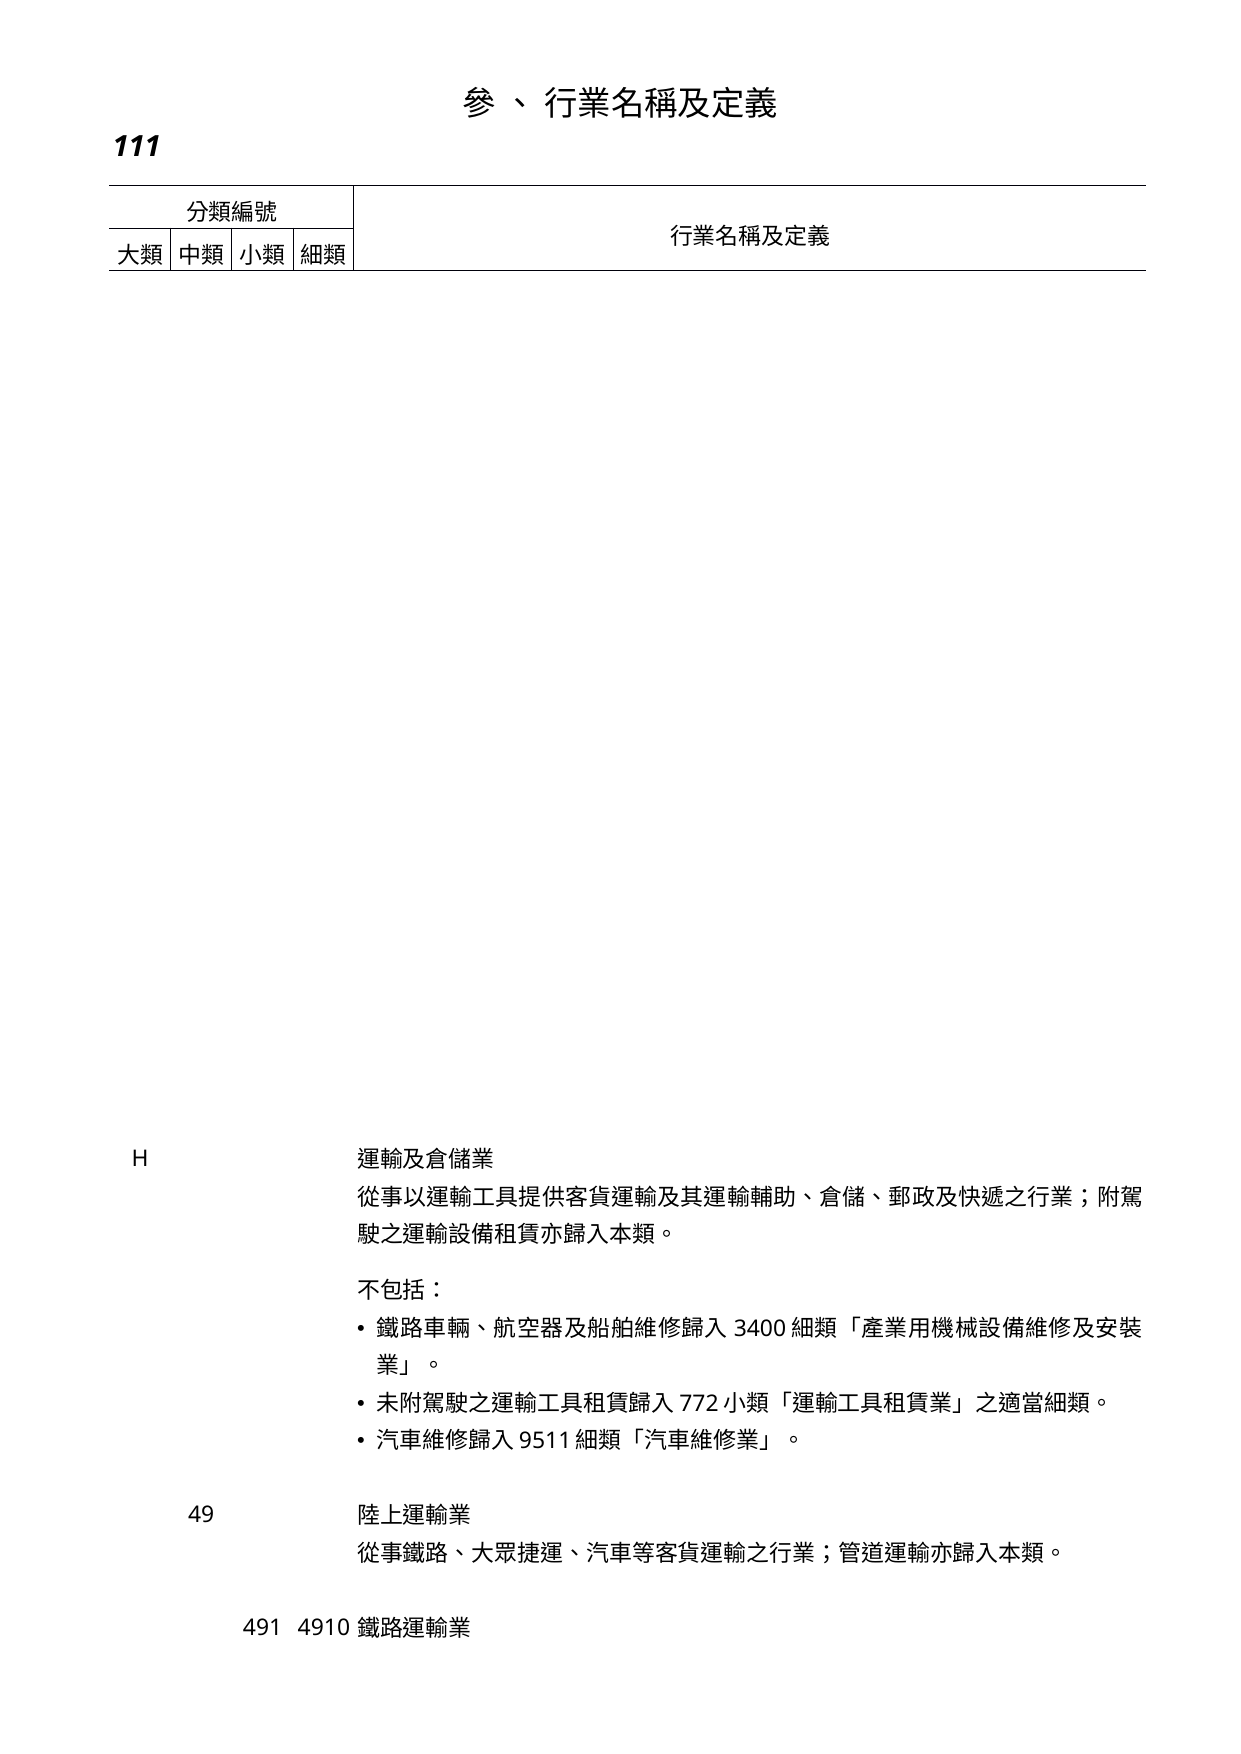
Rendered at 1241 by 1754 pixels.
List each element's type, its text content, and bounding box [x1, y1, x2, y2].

table_cell [231, 271, 293, 308]
table_cell 大類 [109, 229, 170, 270]
table_cell [109, 308, 170, 345]
table_cell [354, 720, 1146, 758]
table_cell [109, 945, 170, 983]
table_cell [109, 420, 170, 458]
table_cell [231, 1095, 293, 1133]
table_cell [293, 271, 354, 308]
table_cell [354, 533, 1146, 570]
table_cell [170, 495, 231, 533]
table_cell [231, 308, 293, 345]
table_cell [109, 983, 170, 1020]
table_cell [231, 795, 293, 833]
table_cell [170, 383, 231, 420]
table_cell [354, 271, 1146, 308]
table_cell [293, 795, 354, 833]
table_cell [354, 458, 1146, 495]
table_cell [109, 908, 170, 945]
table_cell [293, 908, 354, 945]
table_cell [170, 1095, 231, 1133]
table_cell [109, 645, 170, 683]
table_cell [170, 271, 231, 308]
table_cell [293, 1095, 354, 1133]
table_cell [109, 608, 170, 645]
table_cell [109, 345, 170, 383]
table_cell [354, 420, 1146, 458]
table_cell 鐵路運輸業 [354, 1601, 1146, 1639]
table_cell [354, 1020, 1146, 1058]
table_cell [293, 458, 354, 495]
table_cell [231, 945, 293, 983]
table_cell [170, 570, 231, 608]
table_cell [109, 533, 170, 570]
table_cell [231, 1489, 293, 1601]
table_cell [231, 983, 293, 1020]
table_cell [354, 758, 1146, 795]
table_cell [170, 1601, 231, 1639]
table_cell [231, 720, 293, 758]
table_cell [231, 533, 293, 570]
table_cell [109, 1058, 170, 1095]
table_cell [293, 420, 354, 458]
table_cell [354, 383, 1146, 420]
table_cell [231, 645, 293, 683]
table_cell [354, 870, 1146, 908]
table_cell [109, 720, 170, 758]
table_cell 49 [170, 1489, 231, 1601]
table_cell [170, 645, 231, 683]
table_cell [231, 495, 293, 533]
table_cell [170, 345, 231, 383]
table_cell [354, 908, 1146, 945]
table_cell [109, 758, 170, 795]
table_cell 中類 [171, 229, 231, 270]
table_cell [109, 1020, 170, 1058]
table_cell [170, 458, 231, 495]
table_cell [170, 833, 231, 870]
table_cell [170, 308, 231, 345]
table_cell 運輸及倉儲業 從事以運輸工具提供客貨運輸及其運輸輔助、倉儲、郵政及快遞之行業；附駕駛之運輸設備租賃亦歸入本類。 不包括： 鐵路車輛、航空器及船舶維修歸入3400細類「產業用機械設備維修及安裝業」。 未附駕駛之運輸工具租賃歸入772小類「運輸工具租賃業」之適當細類。 汽車維修歸入9511細類「汽車維修業」。 [354, 1133, 1146, 1489]
table_cell [109, 1095, 170, 1133]
table_cell 491 [231, 1601, 293, 1639]
table_cell [231, 908, 293, 945]
table_cell [293, 870, 354, 908]
table_cell [170, 758, 231, 795]
table_cell [231, 458, 293, 495]
table_cell [231, 870, 293, 908]
table_cell [293, 570, 354, 608]
table_cell [354, 945, 1146, 983]
table_cell [170, 983, 231, 1020]
table_cell [170, 533, 231, 570]
table_header 分類編號 [109, 186, 353, 227]
table_cell [293, 383, 354, 420]
table_cell [109, 495, 170, 533]
table_cell 4910 [293, 1601, 354, 1639]
table_cell [170, 1133, 231, 1489]
table_cell [293, 833, 354, 870]
table_cell [170, 720, 231, 758]
table_cell [293, 983, 354, 1020]
table_cell [170, 870, 231, 908]
table_cell [170, 1058, 231, 1095]
table_cell [109, 1489, 170, 1601]
table_cell 小類 [232, 229, 293, 270]
table_cell [170, 420, 231, 458]
table_cell [293, 495, 354, 533]
table_cell [293, 1058, 354, 1095]
table_cell [354, 1058, 1146, 1095]
table_cell [109, 570, 170, 608]
table_cell [231, 1133, 293, 1489]
table_cell [170, 795, 231, 833]
table_cell [231, 345, 293, 383]
table_cell [109, 795, 170, 833]
table_cell [354, 308, 1146, 345]
table_cell H [109, 1133, 170, 1489]
table_cell [109, 870, 170, 908]
table_cell [170, 1020, 231, 1058]
table_cell [231, 608, 293, 645]
table_cell [293, 345, 354, 383]
table_cell [109, 683, 170, 720]
table_cell [170, 683, 231, 720]
table_cell [354, 570, 1146, 608]
table_cell [170, 945, 231, 983]
table_cell [231, 758, 293, 795]
table_cell [293, 683, 354, 720]
table_cell [293, 758, 354, 795]
table_cell [293, 1489, 354, 1601]
table_cell [231, 1020, 293, 1058]
table_cell [293, 945, 354, 983]
table_cell [293, 720, 354, 758]
table_cell [231, 383, 293, 420]
table_cell [293, 608, 354, 645]
table_cell [354, 683, 1146, 720]
table_cell [354, 983, 1146, 1020]
table_cell [109, 271, 170, 308]
table_cell [293, 308, 354, 345]
table_cell [231, 833, 293, 870]
table_cell [231, 683, 293, 720]
table_header 行業名稱及定義 [354, 186, 1146, 270]
table_cell [231, 420, 293, 458]
table_cell [293, 645, 354, 683]
table_cell [109, 1601, 170, 1639]
table_cell [354, 833, 1146, 870]
table_cell [354, 795, 1146, 833]
table_cell [170, 908, 231, 945]
table_cell [354, 608, 1146, 645]
table_cell [109, 383, 170, 420]
table_cell 陸上運輸業 從事鐵路、大眾捷運、汽車等客貨運輸之行業；管道運輸亦歸入本類。 [354, 1489, 1146, 1601]
table_cell [293, 1020, 354, 1058]
table_cell [293, 1133, 354, 1489]
table_cell 細類 [294, 229, 353, 270]
table_cell [109, 833, 170, 870]
table_cell [354, 1095, 1146, 1133]
table_cell [354, 645, 1146, 683]
table_cell [170, 608, 231, 645]
table_cell [354, 345, 1146, 383]
table_cell [354, 495, 1146, 533]
table_cell [231, 570, 293, 608]
table_cell [293, 533, 354, 570]
table_cell [231, 1058, 293, 1095]
table_cell [109, 458, 170, 495]
